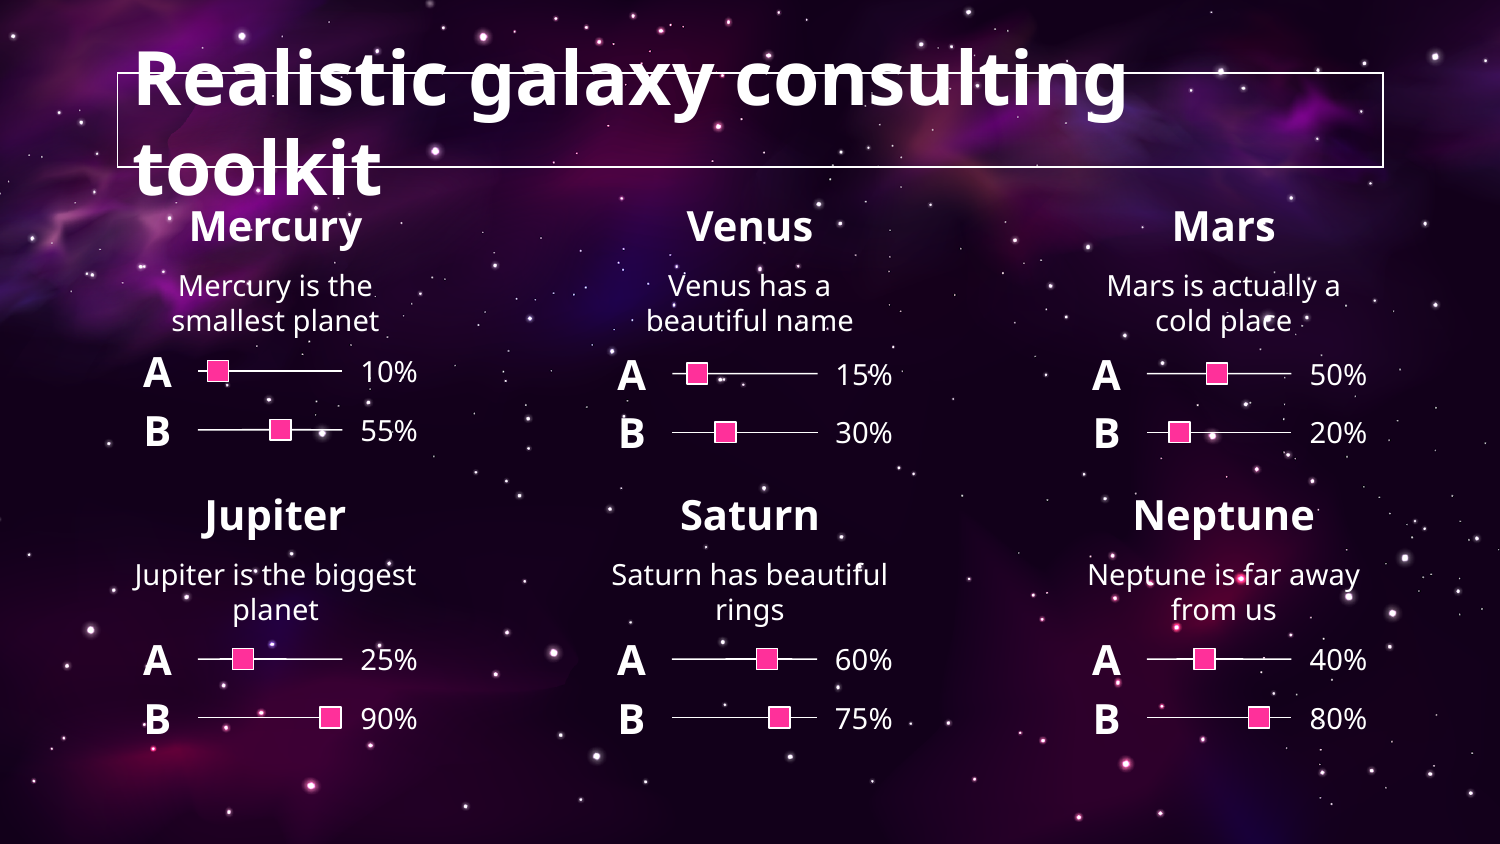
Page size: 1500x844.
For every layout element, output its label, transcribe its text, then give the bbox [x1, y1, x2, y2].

text_box A [1066, 344, 1147, 402]
text_box 30% [817, 402, 909, 462]
text_box 50% [1291, 344, 1383, 402]
text_box A [591, 344, 673, 402]
text_box [714, 421, 736, 443]
text_box [1169, 421, 1190, 443]
title Realistic galaxy consulting toolkit [117, 72, 1383, 167]
text_box B [1066, 402, 1147, 462]
text_box Saturn has beautiful rings [591, 540, 909, 630]
text_box Mercury [117, 205, 434, 252]
text_box 80% [1291, 688, 1383, 748]
text_box 55% [342, 400, 434, 460]
text_box [769, 707, 790, 729]
text_box B [117, 400, 198, 460]
text_box [270, 419, 291, 441]
text_box Mars [1065, 205, 1382, 252]
text_box 25% [342, 629, 434, 688]
text_box [320, 707, 341, 729]
text_box Venus [591, 205, 909, 252]
text_box B [591, 402, 673, 462]
text_box Neptune [1065, 494, 1382, 540]
text_box [1194, 648, 1215, 670]
text_box A [591, 629, 672, 688]
text_box 10% [342, 341, 434, 400]
text_box [232, 648, 254, 670]
text_box 15% [817, 344, 909, 402]
text_box [686, 363, 708, 385]
text_box B [117, 688, 198, 748]
text_box 40% [1291, 629, 1383, 688]
text_box Saturn [591, 494, 909, 540]
picture [0, 0, 1500, 844]
text_box 75% [817, 688, 908, 748]
text_box 60% [817, 629, 908, 688]
text_box Mars is actually a cold place [1065, 252, 1382, 342]
text_box 20% [1291, 402, 1383, 462]
text_box Jupiter is the biggest planet [117, 540, 434, 630]
text_box A [1066, 629, 1147, 688]
text_box [1206, 363, 1228, 385]
text_box Venus has a beautiful name [591, 252, 909, 342]
text_box Jupiter [117, 494, 434, 540]
text_box [1248, 707, 1270, 729]
text_box Neptune is far away from us [1065, 540, 1382, 630]
text_box A [117, 629, 198, 688]
text_box [756, 648, 778, 670]
text_box B [591, 688, 672, 748]
text_box Mercury is the smallest planet [117, 252, 434, 342]
text_box B [1066, 688, 1147, 748]
text_box 90% [342, 688, 434, 748]
text_box [207, 360, 229, 382]
text_box A [117, 341, 198, 400]
